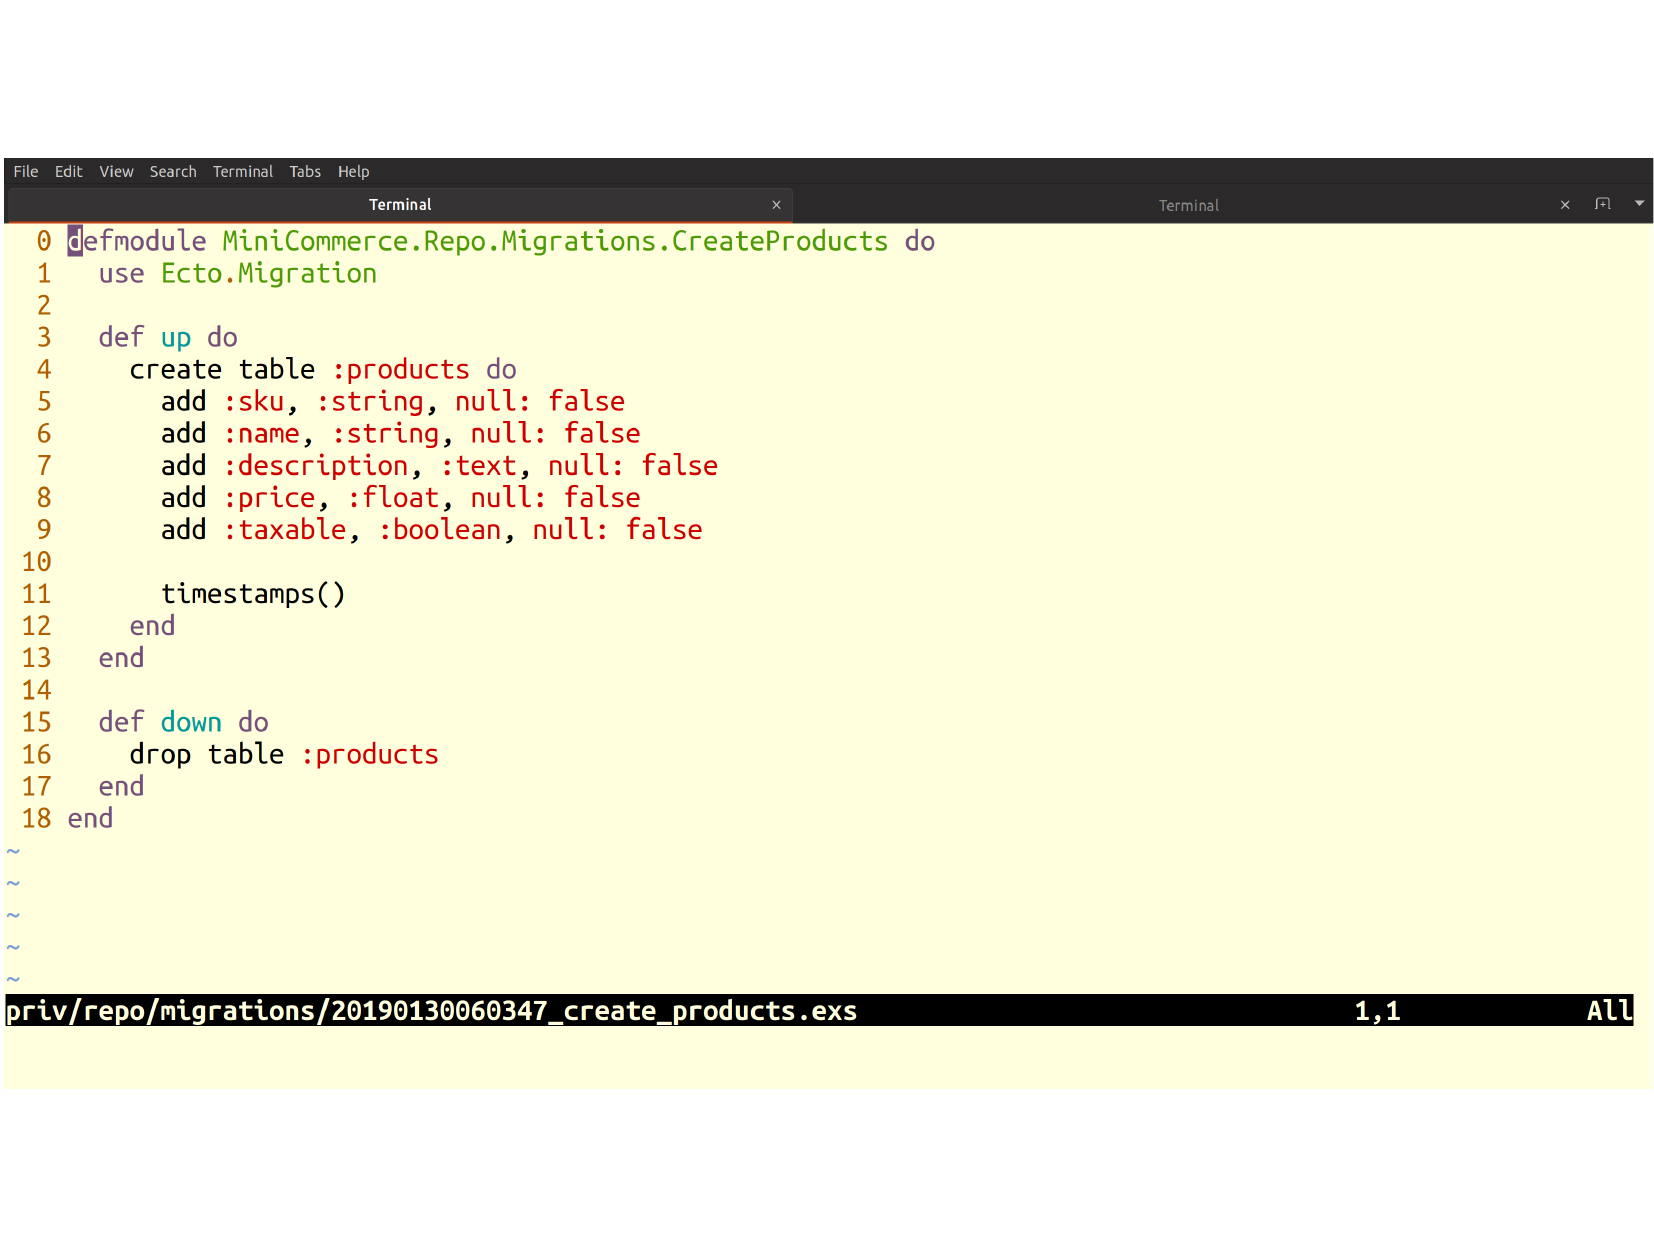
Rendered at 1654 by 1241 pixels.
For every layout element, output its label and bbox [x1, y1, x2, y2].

picture [4, 158, 1654, 1089]
